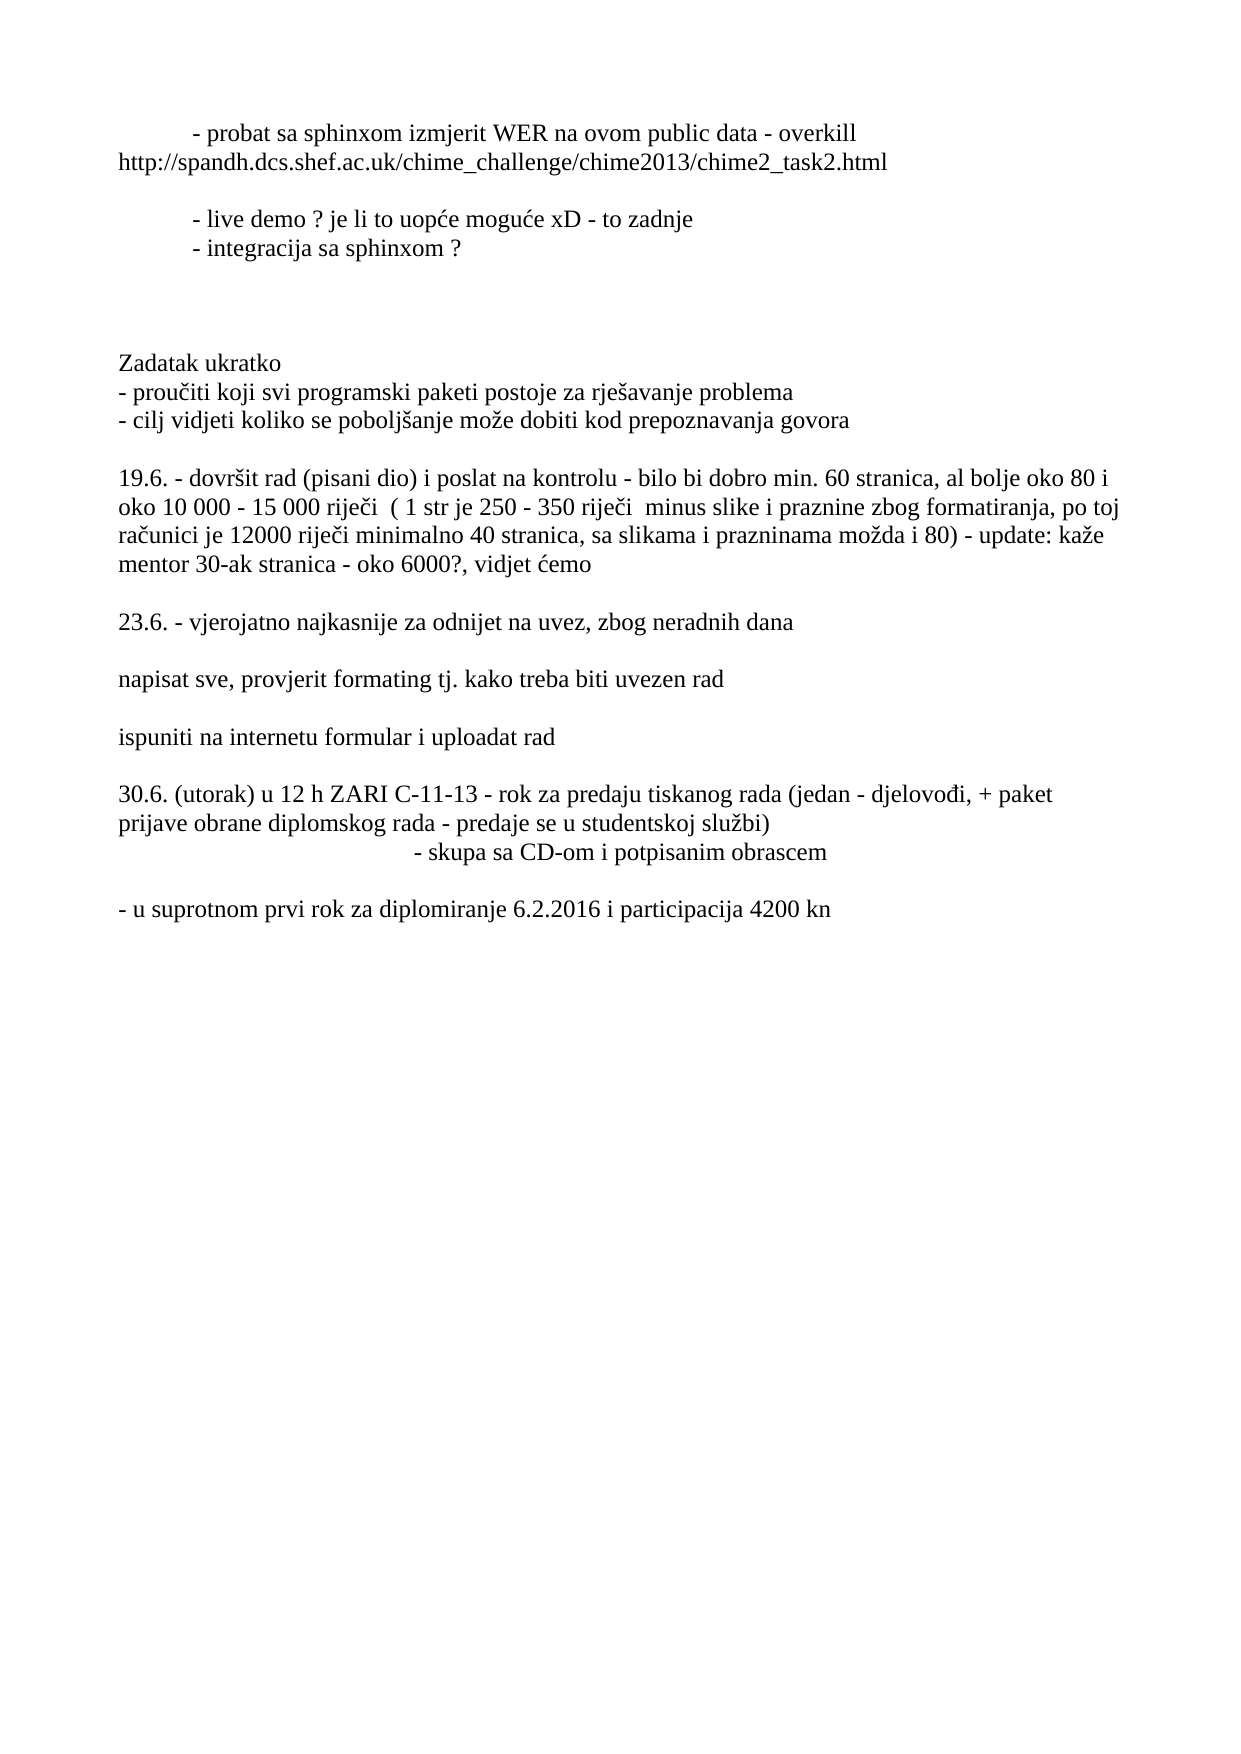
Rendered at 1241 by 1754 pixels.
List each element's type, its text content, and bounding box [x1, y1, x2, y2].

text 23.6. - vjerojatno najkasnije za odnijet na uvez, zbog neradnih dana [118, 607, 1122, 636]
text - live demo ? je li to uopće moguće xD - to zadnje [118, 204, 1122, 233]
text - integracija sa sphinxom ? [118, 233, 1122, 262]
text ispuniti na internetu formular i uploadat rad [118, 722, 1122, 751]
text 19.6. - dovršit rad (pisani dio) i poslat na kontrolu - bilo bi dobro min. 60 stranica, al bolje oko 80 i oko 10 000 - 15 000 riječi ( 1 str je 250 - 350 riječi minus slike i praznine zbog formatiranja, po toj računici je 12000 riječi minimalno 40 stranica, sa slikama i prazninama možda i 80) - update: kaže mentor 30-ak stranica - oko 6000?, vidjet ćemo [118, 463, 1122, 578]
text napisat sve, provjerit formating tj. kako treba biti uvezen rad [118, 664, 1122, 693]
text - proučiti koji svi programski paketi postoje za rješavanje problema [118, 377, 1122, 406]
text - u suprotnom prvi rok za diplomiranje 6.2.2016 i participacija 4200 kn [118, 894, 1122, 923]
text 30.6. (utorak) u 12 h ZARI C-11-13 - rok za predaju tiskanog rada (jedan - djelovođi, + paket prijave obrane diplomskog rada - predaje se u studentskoj službi) [118, 779, 1122, 837]
text - skupa sa CD-om i potpisanim obrascem [118, 837, 1122, 866]
text - probat sa sphinxom izmjerit WER na ovom public data - overkill http://spandh.dcs.shef.ac.uk/chime_challenge/chime2013/chime2_task2.html [118, 118, 1122, 176]
text Zadatak ukratko [118, 348, 1122, 377]
text - cilj vidjeti koliko se poboljšanje može dobiti kod prepoznavanja govora [118, 406, 1122, 434]
